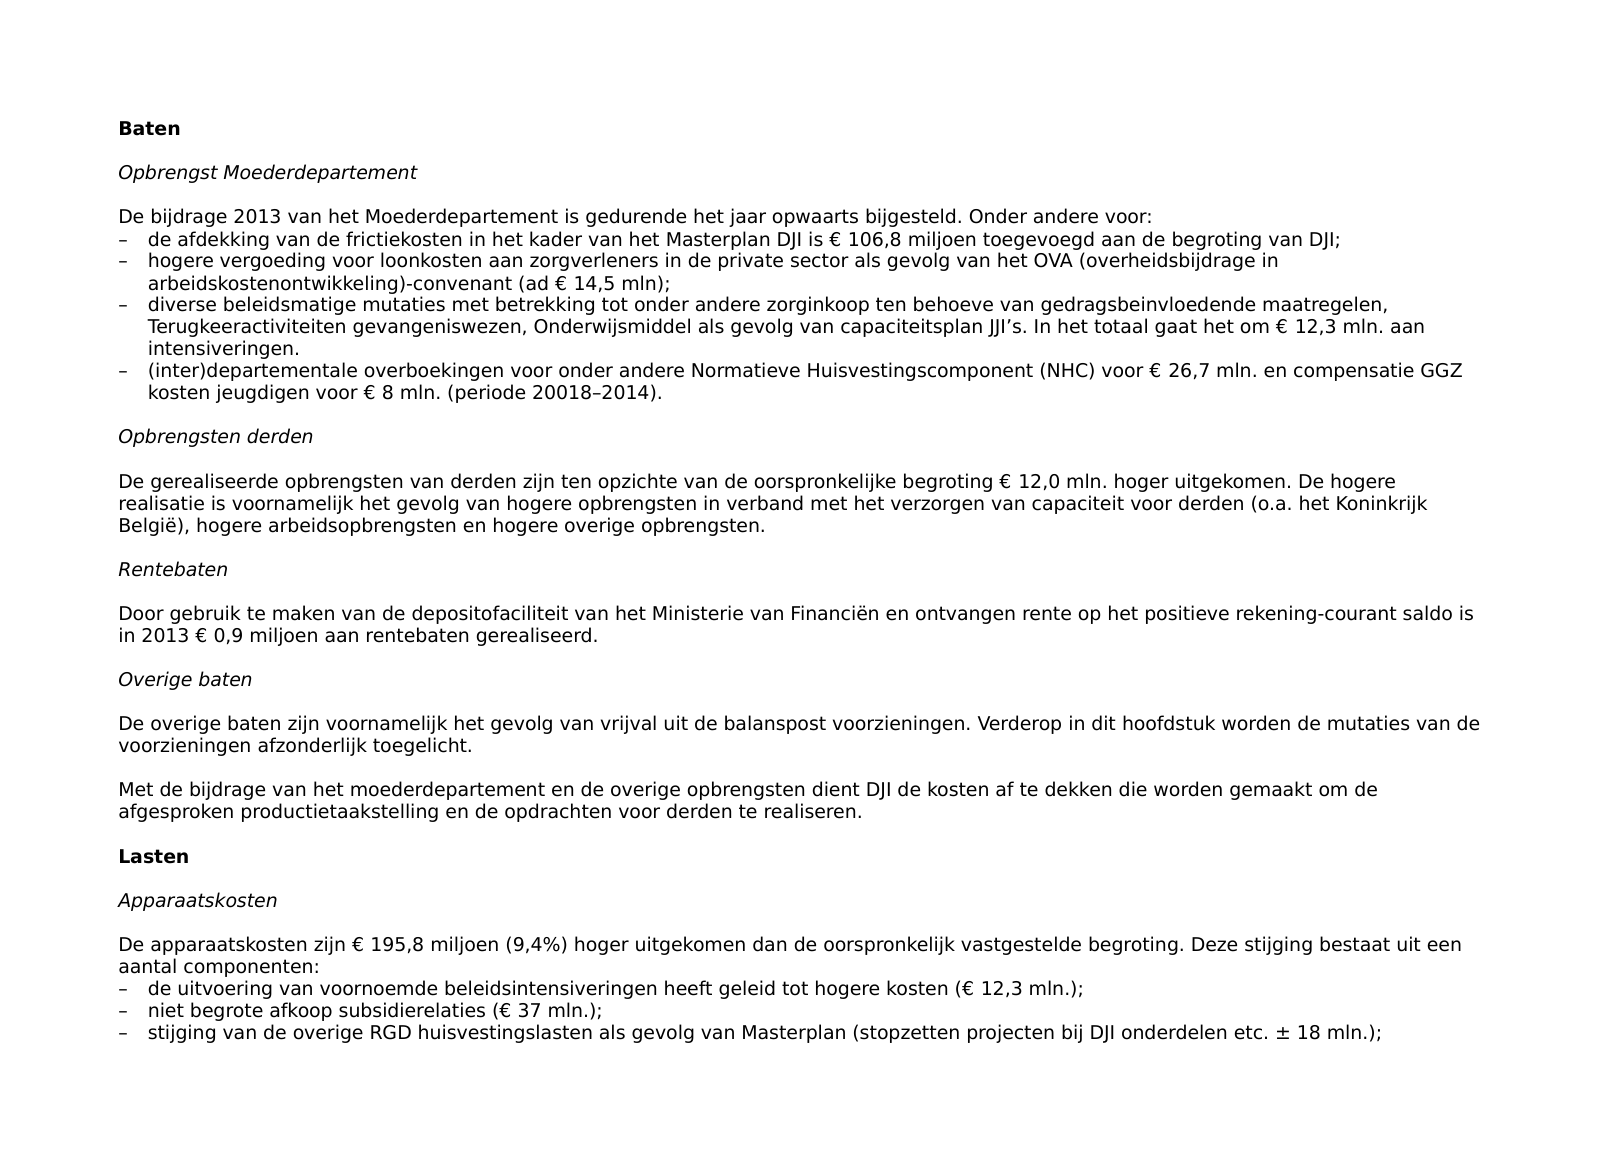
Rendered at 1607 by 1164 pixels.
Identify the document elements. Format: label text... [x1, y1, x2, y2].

text – niet begrote afkoop subsidierelaties (€ 37 mln.); [118, 1000, 1488, 1022]
subtitle Apparaatskosten [118, 890, 1488, 912]
text De bijdrage 2013 van het Moederdepartement is gedurende het jaar opwaarts bijgesteld. Onder andere voor: [118, 206, 1488, 228]
text – diverse beleidsmatige mutaties met betrekking tot onder andere zorginkoop ten behoeve van gedragsbeinvloedende maatregelen, Terugkeeractiviteiten gevangeniswezen, Onderwijsmiddel als gevolg van capaciteitsplan JJI’s. In het totaal gaat het om € 12,3 mln. aan intensiveringen. [118, 294, 1488, 360]
subtitle Rentebaten [118, 559, 1488, 581]
text Door gebruik te maken van de depositofaciliteit van het Ministerie van Financiën en ontvangen rente op het positieve rekening-courant saldo is in 2013 € 0,9 miljoen aan rentebaten gerealiseerd. [118, 603, 1488, 647]
text – de uitvoering van voornoemde beleidsintensiveringen heeft geleid tot hogere kosten (€ 12,3 mln.); [118, 978, 1488, 1000]
subtitle Lasten [118, 846, 1488, 867]
text – de afdekking van de frictiekosten in het kader van het Masterplan DJI is € 106,8 miljoen toegevoegd aan de begroting van DJI; [118, 228, 1488, 250]
subtitle Overige baten [118, 669, 1488, 691]
subtitle Opbrengsten derden [118, 426, 1488, 448]
text – hogere vergoeding voor loonkosten aan zorgverleners in de private sector als gevolg van het OVA (overheidsbijdrage in arbeidskostenontwikkeling)-convenant (ad € 14,5 mln); [118, 250, 1488, 294]
text De gerealiseerde opbrengsten van derden zijn ten opzichte van de oorspronkelijke begroting € 12,0 mln. hoger uitgekomen. De hogere realisatie is voornamelijk het gevolg van hogere opbrengsten in verband met het verzorgen van capaciteit voor derden (o.a. het Koninkrijk België), hogere arbeidsopbrengsten en hogere overige opbrengsten. [118, 471, 1488, 537]
text – (inter)departementale overboekingen voor onder andere Normatieve Huisvestingscomponent (NHC) voor € 26,7 mln. en compensatie GGZ kosten jeugdigen voor € 8 mln. (periode 20018–2014). [118, 360, 1488, 404]
subtitle Opbrengst Moederdepartement [118, 162, 1488, 184]
text Met de bijdrage van het moederdepartement en de overige opbrengsten dient DJI de kosten af te dekken die worden gemaakt om de afgesproken productietaakstelling en de opdrachten voor derden te realiseren. [118, 779, 1488, 823]
text De overige baten zijn voornamelijk het gevolg van vrijval uit de balanspost voorzieningen. Verderop in dit hoofdstuk worden de mutaties van de voorzieningen afzonderlijk toegelicht. [118, 713, 1488, 757]
subtitle Baten [118, 118, 1488, 140]
text De apparaatskosten zijn € 195,8 miljoen (9,4%) hoger uitgekomen dan de oorspronkelijk vastgestelde begroting. Deze stijging bestaat uit een aantal componenten: [118, 934, 1488, 978]
text – stijging van de overige RGD huisvestingslasten als gevolg van Masterplan (stopzetten projecten bij DJI onderdelen etc. ± 18 mln.); [118, 1022, 1488, 1044]
